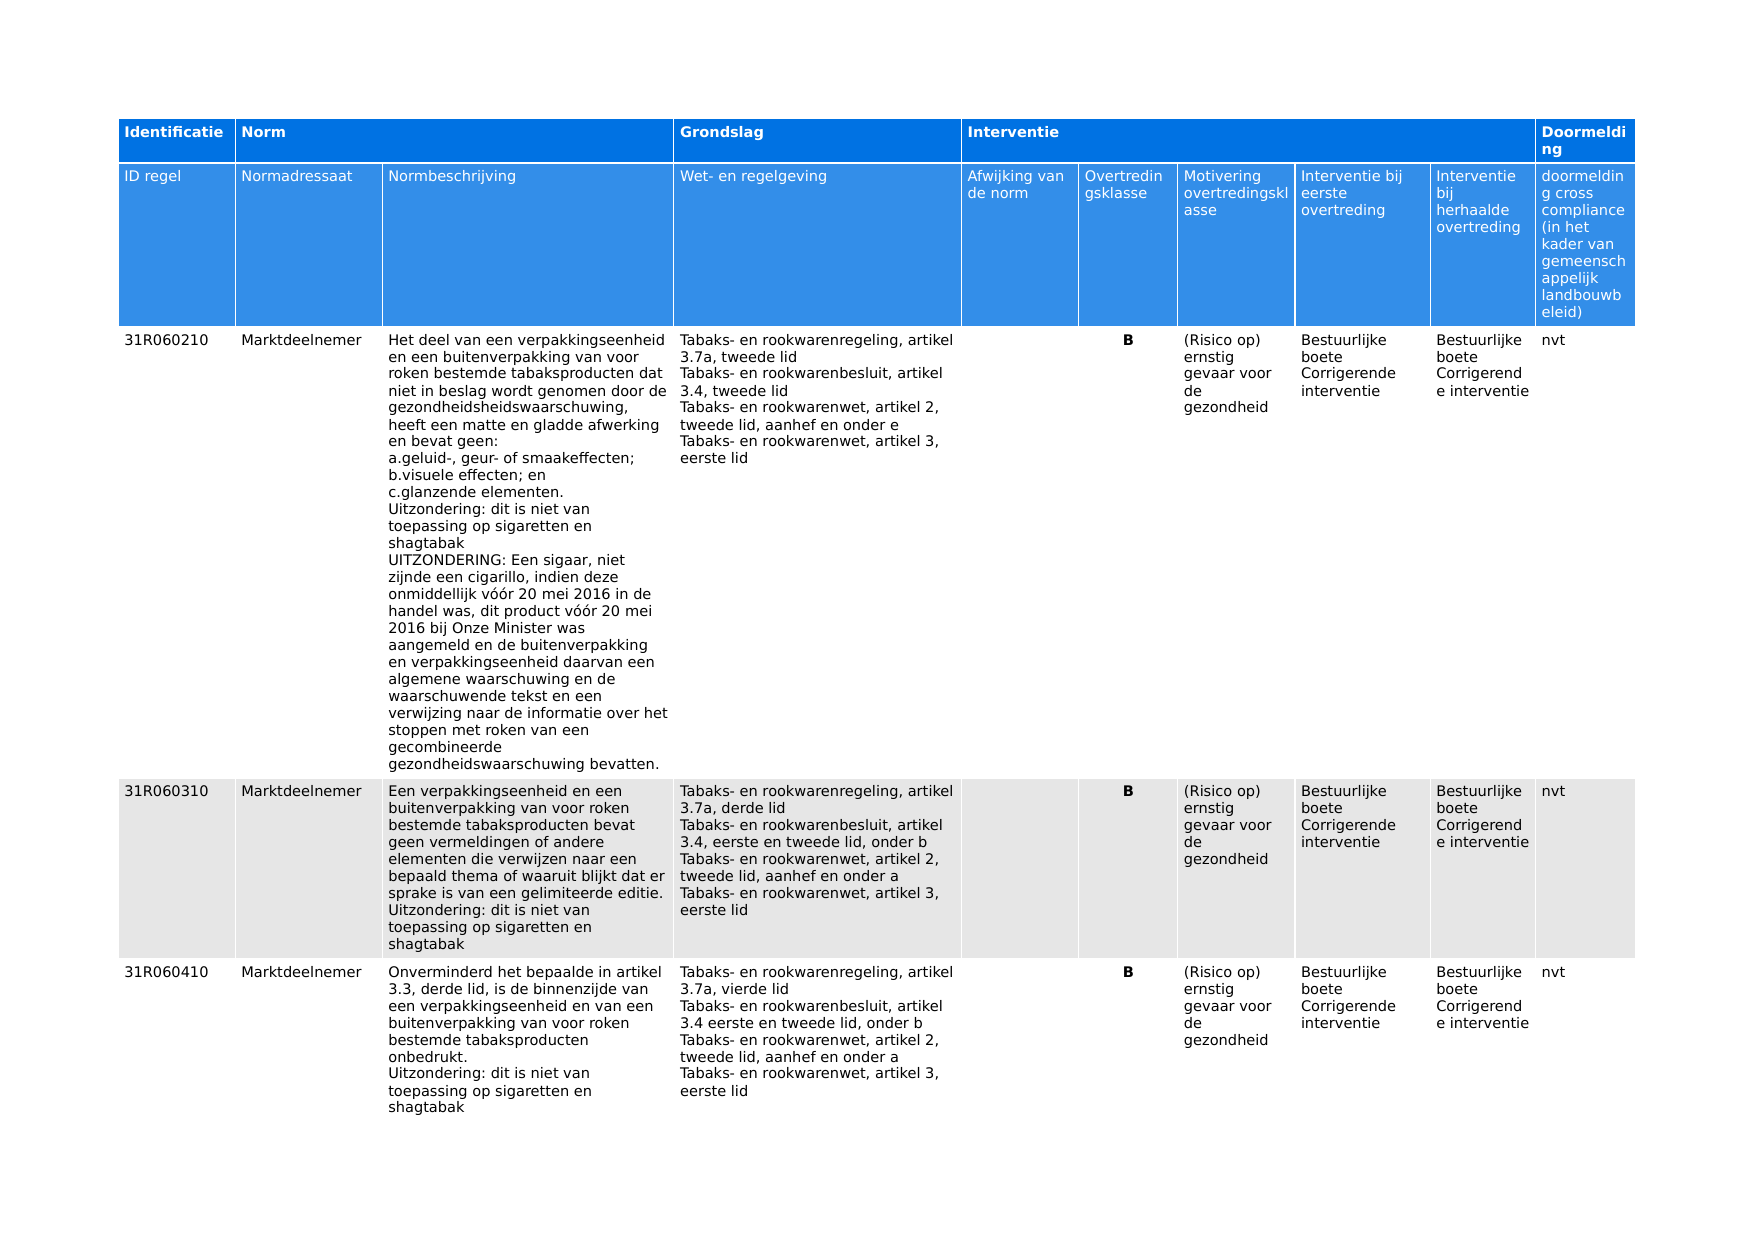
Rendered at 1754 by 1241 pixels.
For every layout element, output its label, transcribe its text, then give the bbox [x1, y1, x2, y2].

table_cell Marktdeelnemer [236, 959, 382, 1121]
table_cell [962, 959, 1078, 1121]
table_cell Tabaks- en rookwarenregeling, artikel 3.7a, tweede lid Tabaks- en rookwarenbesluit, artikel 3.4, tweede lid Tabaks- en rookwarenwet, artikel 2, tweede lid, aanhef en onder e Tabaks- en rookwarenwet, artikel 3, eerste lid [674, 327, 961, 778]
table_cell Normbeschrijving [383, 164, 673, 326]
table_cell (Risico op) ernstig gevaar voor de gezondheid [1178, 959, 1294, 1121]
table_header Identificatie [119, 119, 235, 162]
table_cell [962, 327, 1078, 778]
table_cell Marktdeelnemer [236, 779, 382, 958]
table_cell (Risico op) ernstig gevaar voor de gezondheid [1178, 779, 1294, 958]
table_cell Tabaks- en rookwarenregeling, artikel 3.7a, vierde lid Tabaks- en rookwarenbesluit, artikel 3.4 eerste en tweede lid, onder b Tabaks- en rookwarenwet, artikel 2, tweede lid, aanhef en onder a Tabaks- en rookwarenwet, artikel 3, eerste lid [674, 959, 961, 1121]
table_cell Bestuurlijke boete Corrigerende interventie [1431, 327, 1535, 778]
table_cell Interventie bij eerste overtreding [1296, 164, 1430, 326]
table_cell Bestuurlijke boete Corrigerende interventie [1431, 959, 1535, 1121]
table_header Doormelding [1536, 119, 1635, 162]
table_header Interventie [962, 119, 1535, 162]
table_cell B [1079, 779, 1177, 958]
table_cell Onverminderd het bepaalde in artikel 3.3, derde lid, is de binnenzijde van een verpakkingseenheid en van een buitenverpakking van voor roken bestemde tabaksproducten onbedrukt. Uitzondering: dit is niet van toepassing op sigaretten en shagtabak [383, 959, 673, 1121]
table_cell Bestuurlijke boete Corrigerende interventie [1296, 779, 1430, 958]
table_cell Bestuurlijke boete Corrigerende interventie [1431, 779, 1535, 958]
table_cell Bestuurlijke boete Corrigerende interventie [1296, 959, 1430, 1121]
table_cell 31R060310 [119, 779, 235, 958]
table_cell Overtredingsklasse [1079, 164, 1177, 326]
table_cell Het deel van een verpakkingseenheid en een buitenverpakking van voor roken bestemde tabaksproducten dat niet in beslag wordt genomen door de gezondheidsheidswaarschuwing, heeft een matte en gladde afwerking en bevat geen: a.geluid-, geur- of smaakeffecten; b.visuele effecten; en c.glanzende elementen. Uitzondering: dit is niet van toepassing op sigaretten en shagtabak UITZONDERING: Een sigaar, niet zijnde een cigarillo, indien deze onmiddellijk vóór 20 mei 2016 in de handel was, dit product vóór 20 mei 2016 bij Onze Minister was aangemeld en de buitenverpakking en verpakkingseenheid daarvan een algemene waarschuwing en de waarschuwende tekst en een verwijzing naar de informatie over het stoppen met roken van een gecombineerde gezondheidswaarschuwing bevatten. [383, 327, 673, 778]
table_cell Normadressaat [236, 164, 382, 326]
table_cell nvt [1536, 959, 1635, 1121]
table_cell Tabaks- en rookwarenregeling, artikel 3.7a, derde lid Tabaks- en rookwarenbesluit, artikel 3.4, eerste en tweede lid, onder b Tabaks- en rookwarenwet, artikel 2, tweede lid, aanhef en onder a Tabaks- en rookwarenwet, artikel 3, eerste lid [674, 779, 961, 958]
table_cell Wet- en regelgeving [674, 164, 961, 326]
table_cell Een verpakkingseenheid en een buitenverpakking van voor roken bestemde tabaksproducten bevat geen vermeldingen of andere elementen die verwijzen naar een bepaald thema of waaruit blijkt dat er sprake is van een gelimiteerde editie. Uitzondering: dit is niet van toepassing op sigaretten en shagtabak [383, 779, 673, 958]
table_header Grondslag [674, 119, 961, 162]
table_cell nvt [1536, 779, 1635, 958]
table_cell (Risico op) ernstig gevaar voor de gezondheid [1178, 327, 1294, 778]
table_cell B [1079, 327, 1177, 778]
table_cell Motivering overtredingsklasse [1178, 164, 1294, 326]
table_cell [962, 779, 1078, 958]
table_cell 31R060410 [119, 959, 235, 1121]
table_cell 31R060210 [119, 327, 235, 778]
table_cell B [1079, 959, 1177, 1121]
table_cell doormelding cross compliance (in het kader van gemeenschappelijk landbouwbeleid) [1536, 164, 1635, 326]
table_cell Marktdeelnemer [236, 327, 382, 778]
table_header Norm [236, 119, 673, 162]
table_cell Interventie bij herhaalde overtreding [1431, 164, 1535, 326]
table_cell Afwijking van de norm [962, 164, 1078, 326]
table_cell ID regel [119, 164, 235, 326]
table_cell Bestuurlijke boete Corrigerende interventie [1296, 327, 1430, 778]
table_cell nvt [1536, 327, 1635, 778]
